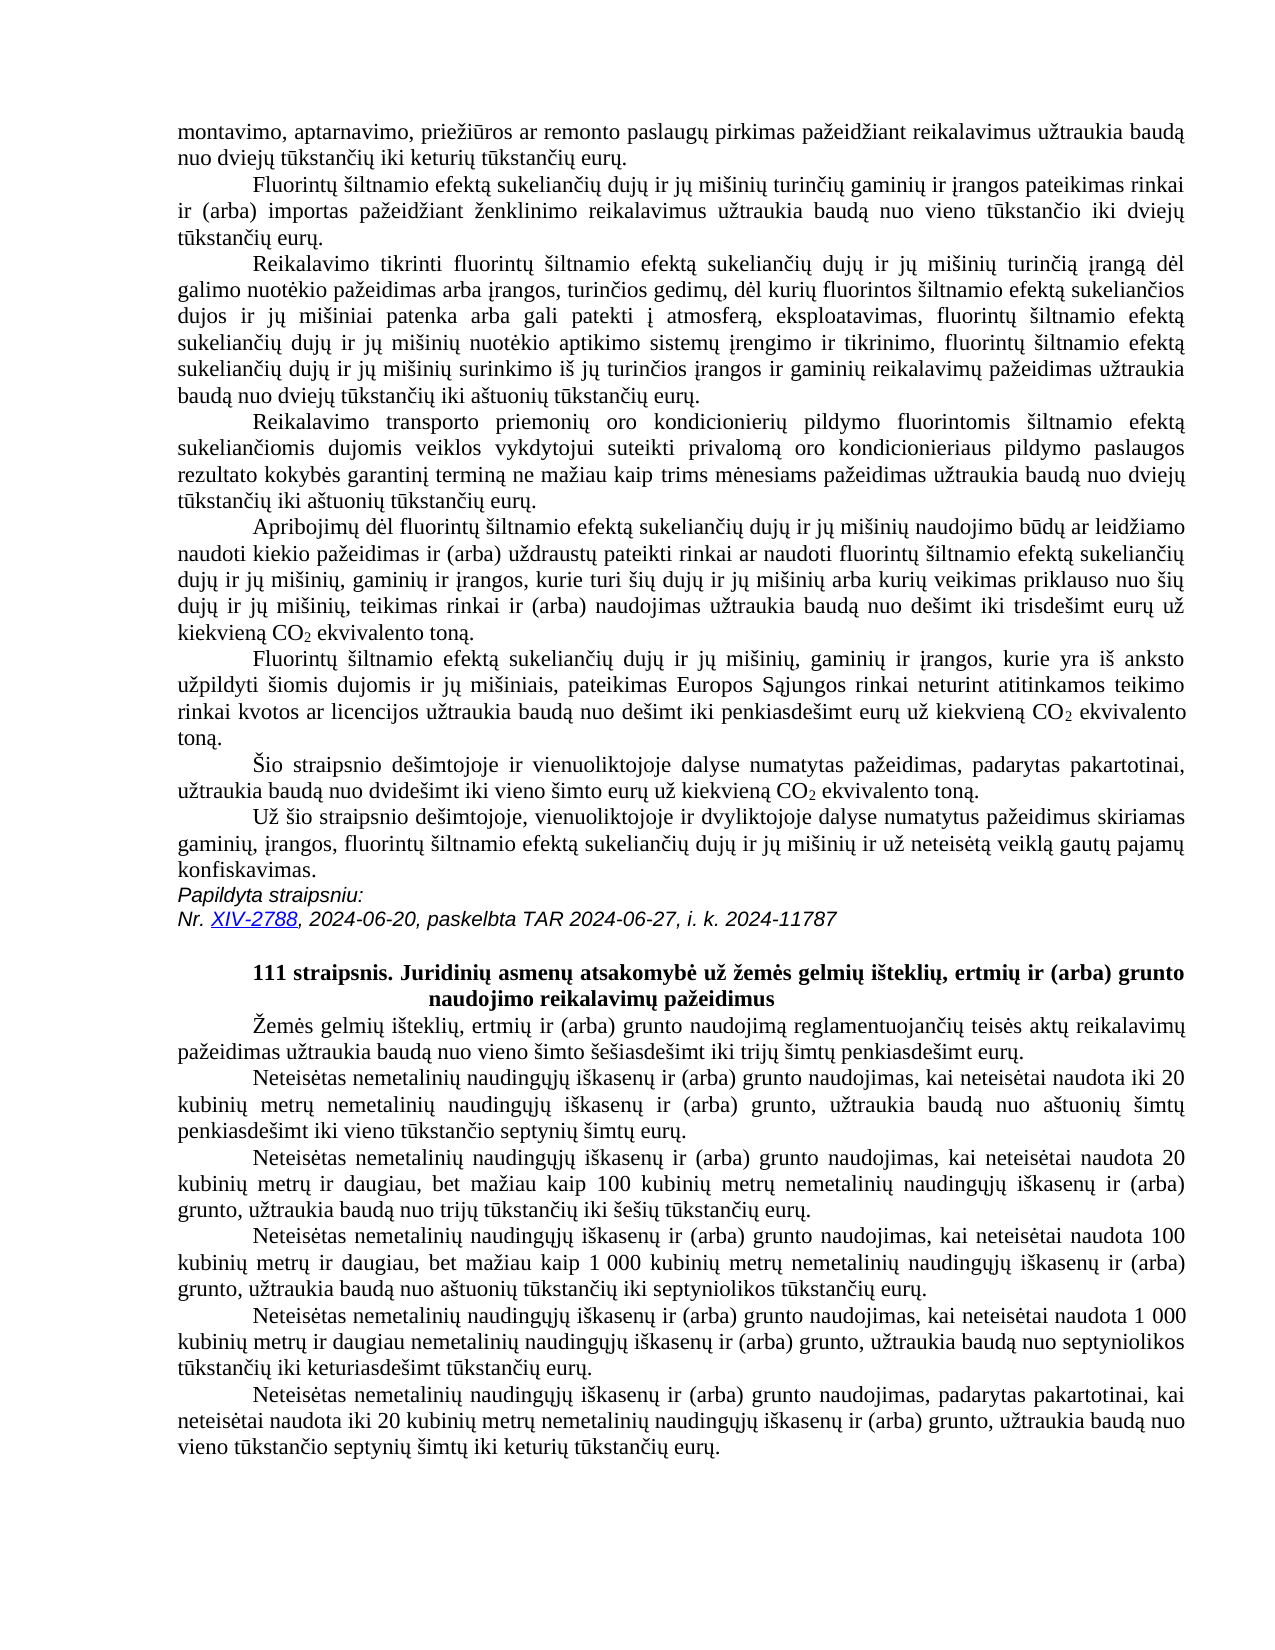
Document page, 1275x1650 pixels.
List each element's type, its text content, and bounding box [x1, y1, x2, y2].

text Neteisėtas nemetalinių naudingųjų iškasenų ir (arba) grunto naudojimas, kai neteisėtai naudota 20 kubinių metrų ir daugiau, bet mažiau kaip 100 kubinių metrų nemetalinių naudingųjų iškasenų ir (arba) grunto, užtraukia baudą nuo trijų tūkstančių iki šešių tūkstančių eurų. [177, 1143, 1186, 1223]
text Neteisėtas nemetalinių naudingųjų iškasenų ir (arba) grunto naudojimas, padarytas pakartotinai, kai neteisėtai naudota iki 20 kubinių metrų nemetalinių naudingųjų iškasenų ir (arba) grunto, užtraukia baudą nuo vieno tūkstančio septynių šimtų iki keturių tūkstančių eurų. [177, 1381, 1186, 1460]
text montavimo, aptarnavimo, priežiūros ar remonto paslaugų pirkimas pažeidžiant reikalavimus užtraukia baudą nuo dviejų tūkstančių iki keturių tūkstančių eurų. [177, 118, 1186, 171]
text Žemės gelmių išteklių, ertmių ir (arba) grunto naudojimą reglamentuojančių teisės aktų reikalavimų pažeidimas užtraukia baudą nuo vieno šimto šešiasdešimt iki trijų šimtų penkiasdešimt eurų. [177, 1012, 1186, 1064]
text Apribojimų dėl fluorintų šiltnamio efektą sukeliančių dujų ir jų mišinių naudojimo būdų ar leidžiamo naudoti kiekio pažeidimas ir (arba) uždraustų pateikti rinkai ar naudoti fluorintų šiltnamio efektą sukeliančių dujų ir jų mišinių, gaminių ir įrangos, kurie turi šių dujų ir jų mišinių arba kurių veikimas priklauso nuo šių dujų ir jų mišinių, teikimas rinkai ir (arba) naudojimas užtraukia baudą nuo dešimt iki trisdešimt eurų už kiekvieną CO2 ekvivalento toną. [177, 513, 1186, 645]
text Neteisėtas nemetalinių naudingųjų iškasenų ir (arba) grunto naudojimas, kai neteisėtai naudota iki 20 kubinių metrų nemetalinių naudingųjų iškasenų ir (arba) grunto, užtraukia baudą nuo aštuonių šimtų penkiasdešimt iki vieno tūkstančio septynių šimtų eurų. [177, 1064, 1186, 1143]
text Papildyta straipsniu: [177, 882, 1186, 906]
text Fluorintų šiltnamio efektą sukeliančių dujų ir jų mišinių turinčių gaminių ir įrangos pateikimas rinkai ir (arba) importas pažeidžiant ženklinimo reikalavimus užtraukia baudą nuo vieno tūkstančio iki dviejų tūkstančių eurų. [177, 171, 1186, 250]
text Šio straipsnio dešimtojoje ir vienuoliktojoje dalyse numatytas pažeidimas, padarytas pakartotinai, užtraukia baudą nuo dvidešimt iki vieno šimto eurų už kiekvieną CO2 ekvivalento toną. [177, 751, 1186, 803]
text Reikalavimo transporto priemonių oro kondicionierių pildymo fluorintomis šiltnamio efektą sukeliančiomis dujomis veiklos vykdytojui suteikti privalomą oro kondicionieriaus pildymo paslaugos rezultato kokybės garantinį terminą ne mažiau kaip trims mėnesiams pažeidimas užtraukia baudą nuo dviejų tūkstančių iki aštuonių tūkstančių eurų. [177, 408, 1186, 513]
text Nr. XIV-2788, 2024-06-20, paskelbta TAR 2024-06-27, i. k. 2024-11787 [177, 906, 1186, 930]
text Reikalavimo tikrinti fluorintų šiltnamio efektą sukeliančių dujų ir jų mišinių turinčią įrangą dėl galimo nuotėkio pažeidimas arba įrangos, turinčios gedimų, dėl kurių fluorintos šiltnamio efektą sukeliančios dujos ir jų mišiniai patenka arba gali patekti į atmosferą, eksploatavimas, fluorintų šiltnamio efektą sukeliančių dujų ir jų mišinių nuotėkio aptikimo sistemų įrengimo ir tikrinimo, fluorintų šiltnamio efektą sukeliančių dujų ir jų mišinių surinkimo iš jų turinčios įrangos ir gaminių reikalavimų pažeidimas užtraukia baudą nuo dviejų tūkstančių iki aštuonių tūkstančių eurų. [177, 250, 1186, 408]
text Fluorintų šiltnamio efektą sukeliančių dujų ir jų mišinių, gaminių ir įrangos, kurie yra iš anksto užpildyti šiomis dujomis ir jų mišiniais, pateikimas Europos Sąjungos rinkai neturint atitinkamos teikimo rinkai kvotos ar licencijos užtraukia baudą nuo dešimt iki penkiasdešimt eurų už kiekvieną CO2 ekvivalento toną. [177, 645, 1186, 751]
text 111 straipsnis. Juridinių asmenų atsakomybė už žemės gelmių išteklių, ertmių ir (arba) grunto naudojimo reikalavimų pažeidimus [252, 959, 1186, 1012]
text Už šio straipsnio dešimtojoje, vienuoliktojoje ir dvyliktojoje dalyse numatytus pažeidimus skiriamas gaminių, įrangos, fluorintų šiltnamio efektą sukeliančių dujų ir jų mišinių ir už neteisėtą veiklą gautų pajamų konfiskavimas. [177, 803, 1186, 882]
text Neteisėtas nemetalinių naudingųjų iškasenų ir (arba) grunto naudojimas, kai neteisėtai naudota 100 kubinių metrų ir daugiau, bet mažiau kaip 1 000 kubinių metrų nemetalinių naudingųjų iškasenų ir (arba) grunto, užtraukia baudą nuo aštuonių tūkstančių iki septyniolikos tūkstančių eurų. [177, 1223, 1186, 1302]
text Neteisėtas nemetalinių naudingųjų iškasenų ir (arba) grunto naudojimas, kai neteisėtai naudota 1 000 kubinių metrų ir daugiau nemetalinių naudingųjų iškasenų ir (arba) grunto, užtraukia baudą nuo septyniolikos tūkstančių iki keturiasdešimt tūkstančių eurų. [177, 1302, 1186, 1381]
